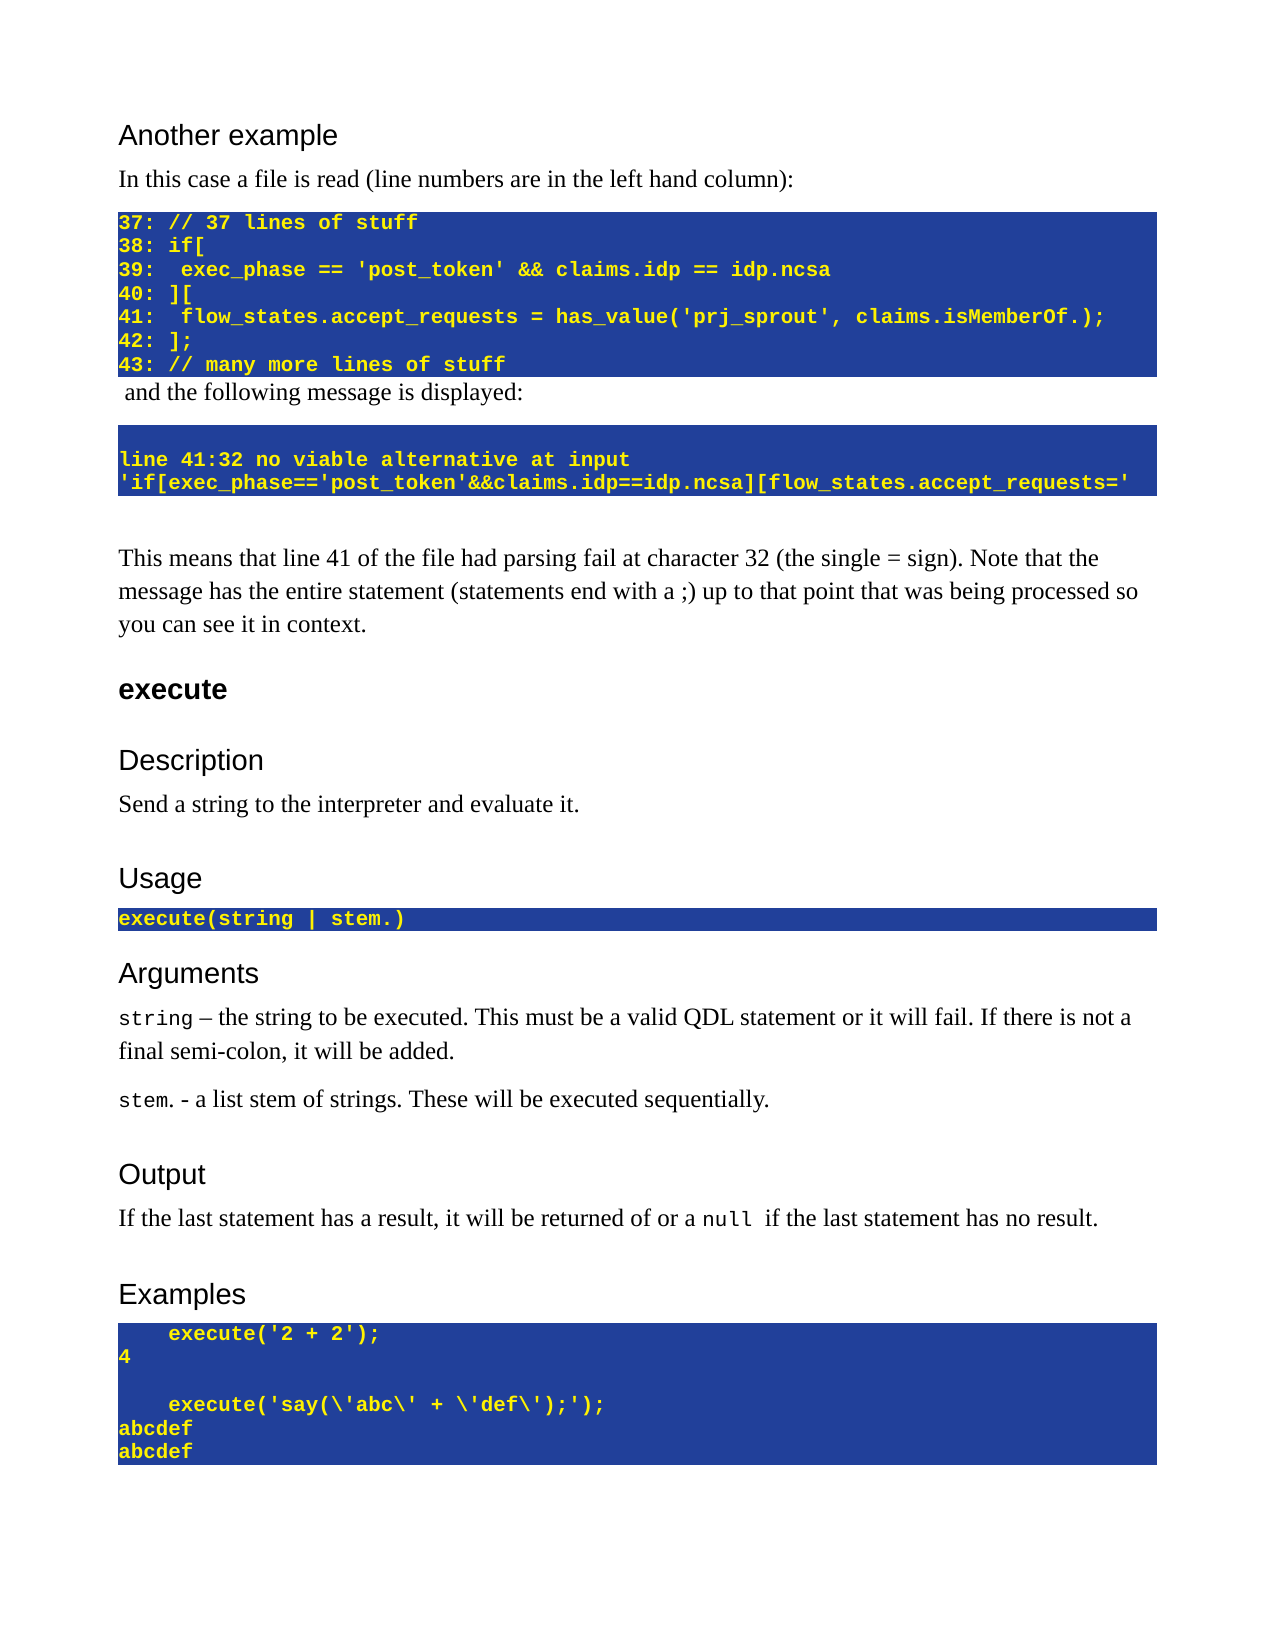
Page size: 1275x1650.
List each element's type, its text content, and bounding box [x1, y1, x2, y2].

text Send a string to the interpreter and evaluate it. [118, 789, 1157, 818]
text 4 [118, 1347, 1157, 1370]
subtitle execute [118, 672, 1157, 705]
text abcdef [118, 1441, 1157, 1465]
text line 41:32 no viable alternative at input 'if[exec_phase=='post_token'&&claims.idp==idp.ncsa][flow_states.accept_requests=' [118, 448, 1157, 496]
subtitle Output [118, 1157, 1157, 1191]
text In this case a file is read (line numbers are in the left hand column): [118, 164, 1157, 193]
text execute('2 + 2'); [118, 1323, 1157, 1347]
subtitle Another example [118, 118, 1157, 152]
text This means that line 41 of the file had parsing fail at character 32 (the single = sign). Note that the message has the entire statement (statements end with a ;) up to that point that was being processed so you can see it in context. [118, 543, 1157, 638]
text stem. - a list stem of strings. These will be executed sequentially. [118, 1084, 1157, 1113]
text If the last statement has a result, it will be returned of or a null if the last statement has no result. [118, 1203, 1157, 1233]
subtitle Examples [118, 1277, 1157, 1310]
text execute('say(\'abc\' + \'def\');'); [118, 1394, 1157, 1417]
text abcdef [118, 1417, 1157, 1441]
text execute(string | stem.) [118, 908, 1157, 931]
text and the following message is displayed: [118, 377, 1157, 406]
subtitle Arguments [118, 956, 1157, 990]
text 37: // 37 lines of stuff 38: if[ 39: exec_phase == 'post_token' && claims.idp == idp.ncsa 40: ][ 41: flow_states.accept_requests = has_value('prj_sprout', claims.isMemberOf.); 42: ]; 43: // many more lines of stuff [118, 212, 1157, 377]
text string – the string to be executed. This must be a valid QDL statement or it will fail. If there is not a final semi-colon, it will be added. [118, 1002, 1157, 1065]
subtitle Usage [118, 862, 1157, 895]
subtitle Description [118, 743, 1157, 776]
